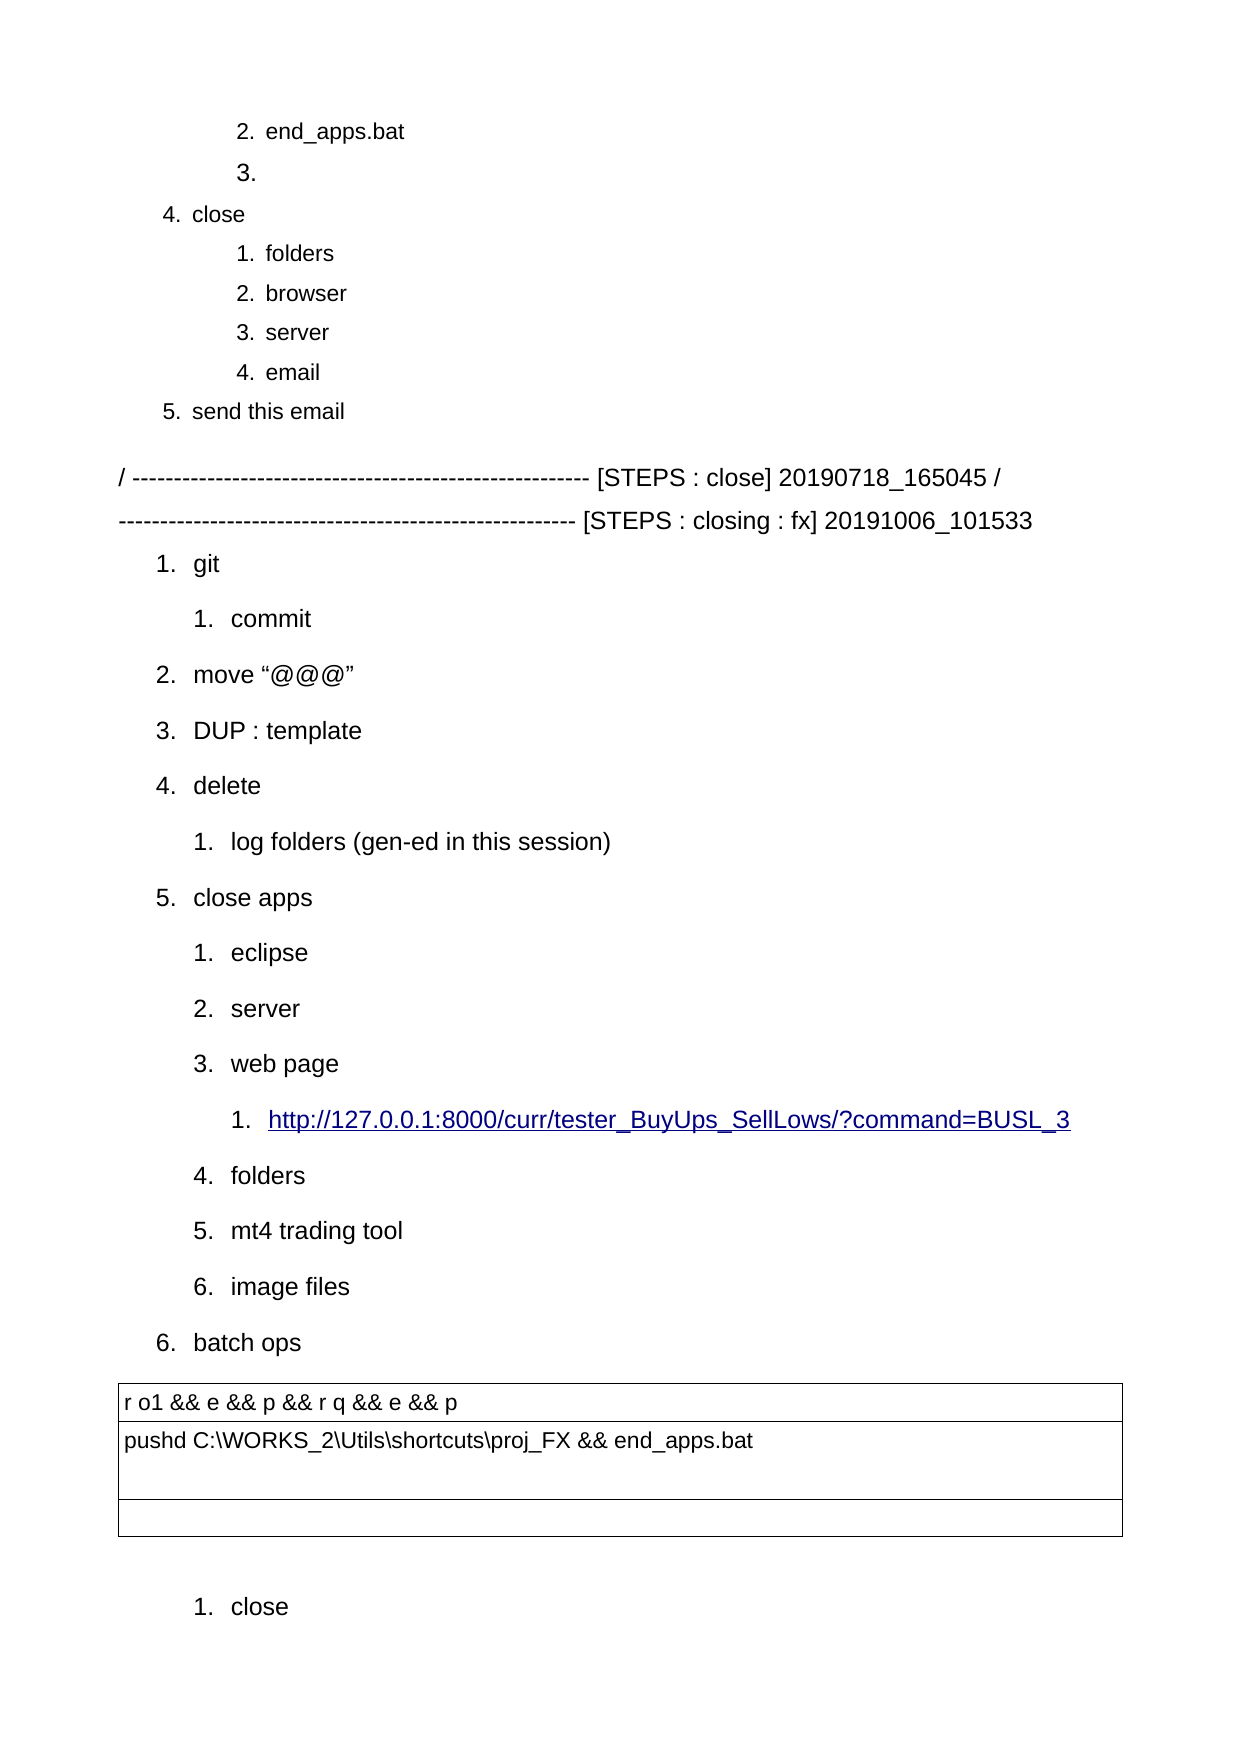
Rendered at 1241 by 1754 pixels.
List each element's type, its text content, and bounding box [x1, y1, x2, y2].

table_header r o1 && e && p && r q && e && p [119, 1384, 1122, 1421]
text ------------------------------------------------------- [STEPS : closing : fx] 20191006_101533 [118, 506, 1122, 534]
list close [193, 1592, 1122, 1621]
list send this email [162, 398, 1122, 424]
list commit [193, 604, 1122, 633]
table_cell [119, 1500, 1122, 1536]
list eclipse [193, 938, 1122, 967]
list email [236, 359, 1122, 385]
list DUP : template [156, 716, 1122, 744]
list image files [193, 1272, 1122, 1301]
list close [162, 201, 1122, 227]
list folders [236, 240, 1122, 267]
list server [236, 319, 1122, 346]
list move “@@@” [156, 660, 1122, 689]
list log folders (gen-ed in this session) [193, 827, 1122, 856]
list delete [156, 771, 1122, 800]
list server [193, 994, 1122, 1023]
list browser [236, 280, 1122, 306]
list end_apps.bat [236, 118, 1122, 144]
text / ------------------------------------------------------- [STEPS : close] 20190718_165045 / [118, 463, 1122, 491]
list git [156, 549, 1122, 578]
list folders [193, 1161, 1122, 1189]
list http://127.0.0.1:8000/curr/tester_BuyUps_SellLows/?command=BUSL_3 [231, 1105, 1122, 1134]
list mt4 trading tool [193, 1216, 1122, 1245]
table_cell pushd C:\WORKS_2\Utils\shortcuts\proj_FX && end_apps.bat [119, 1422, 1122, 1498]
list close apps [156, 883, 1122, 911]
list web page [193, 1049, 1122, 1078]
list batch ops [156, 1328, 1122, 1356]
